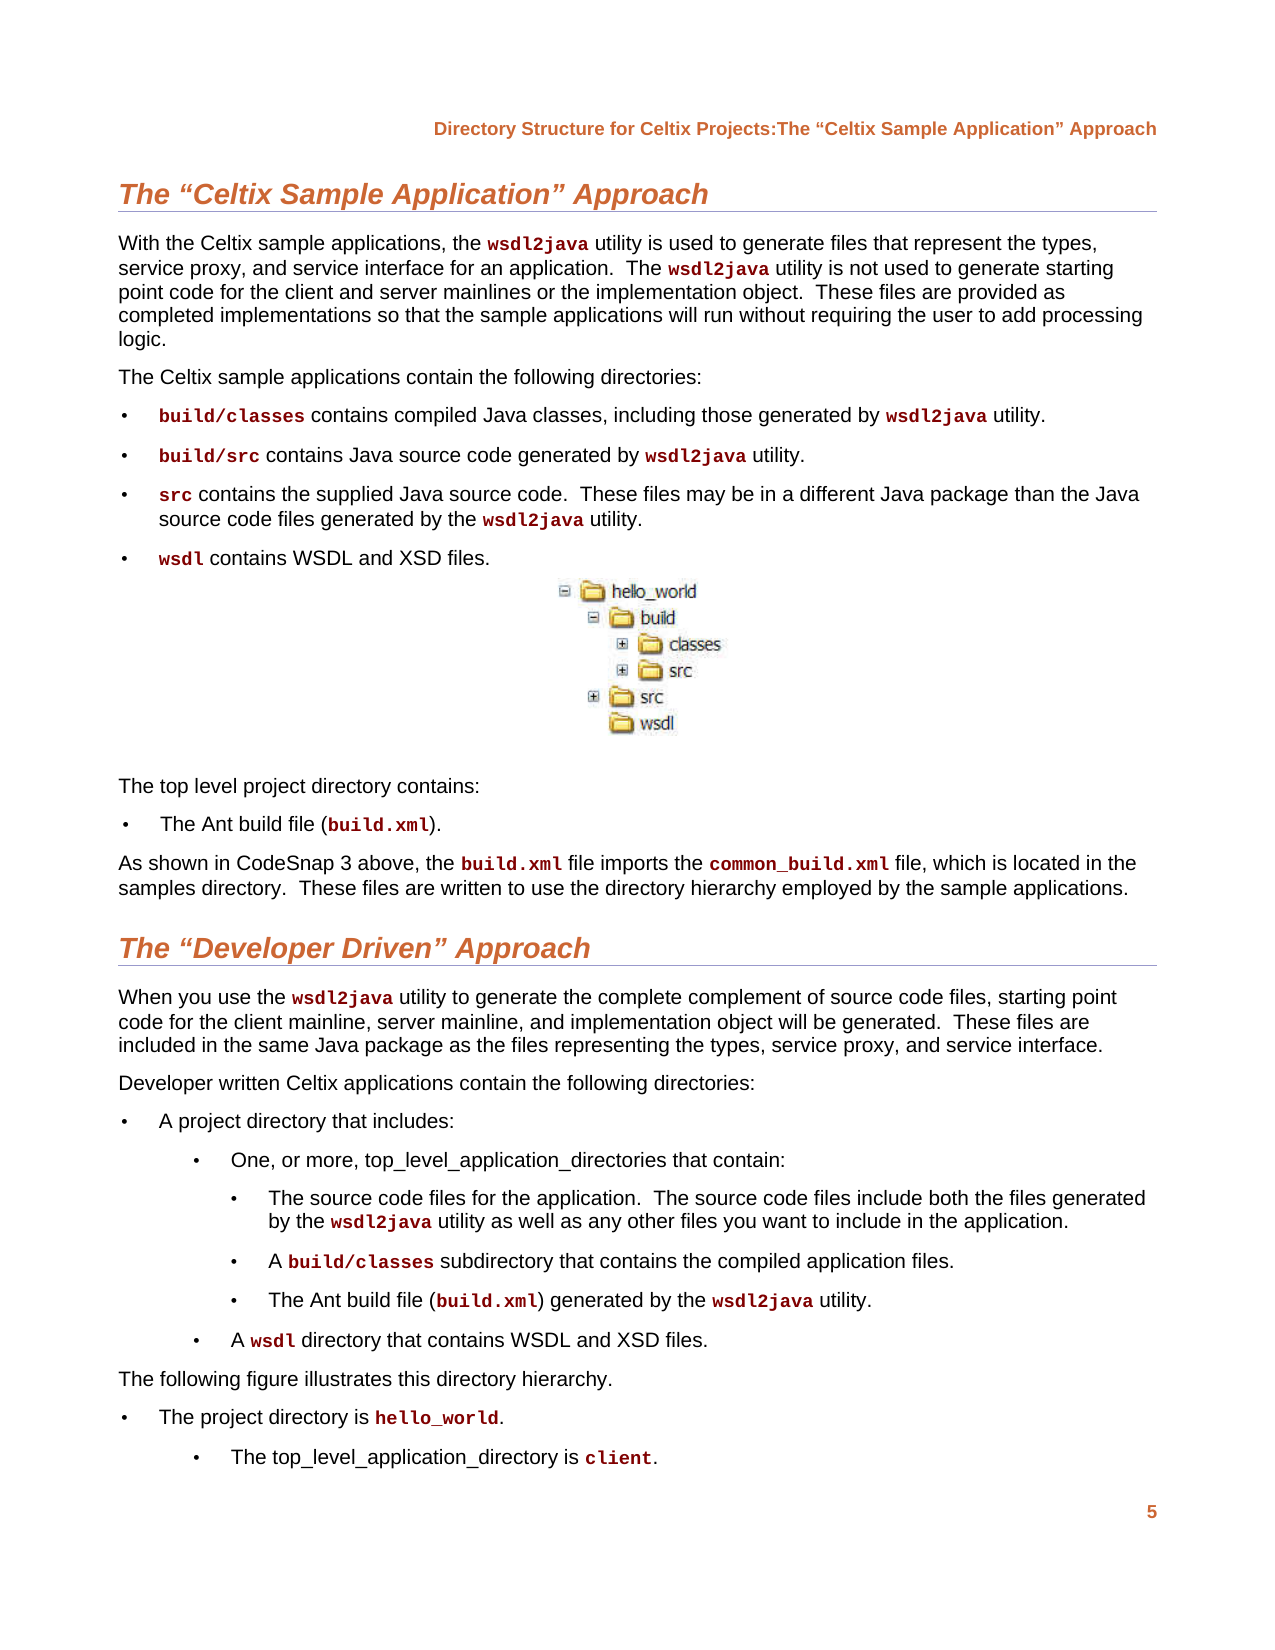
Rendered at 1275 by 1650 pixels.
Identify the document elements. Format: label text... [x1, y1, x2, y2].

text As shown in CodeSnap 3 above, the build.xml file imports the common_build.xml file, which is located in the samples directory. These files are written to use the directory hierarchy employed by the sample applications. [118, 852, 1157, 900]
list A build/classes subdirectory that contains the compiled application files. [231, 1249, 1157, 1274]
list build/classes contains compiled Java classes, including those generated by wsdl2java utility. [121, 404, 1157, 428]
list One, or more, top_level_application_directories that contain: [193, 1148, 1157, 1171]
text Developer written Celtix applications contain the following directories: [118, 1072, 1157, 1095]
text The top level project directory contains: [118, 774, 1157, 797]
list The Ant build file (build.xml). [122, 812, 1157, 837]
list The Ant build file (build.xml) generated by the wsdl2java utility. [231, 1289, 1157, 1313]
text The following figure illustrates this directory hierarchy. [118, 1368, 1157, 1391]
list The top_level_application_directory is client. [193, 1445, 1157, 1470]
list A project directory that includes: [121, 1110, 1157, 1133]
subtitle The “Developer Driven” Approach [118, 932, 1157, 965]
text With the Celtix sample applications, the wsdl2java utility is used to generate files that represent the types, service proxy, and service interface for an application. The wsdl2java utility is not used to generate starting point code for the client and server mainlines or the implementation object. These files are provided as completed implementations so that the sample applications will run without requiring the user to add processing logic. [118, 232, 1157, 350]
list src contains the supplied Java source code. These files may be in a different Java package than the Java source code files generated by the wsdl2java utility. [121, 483, 1157, 532]
text When you use the wsdl2java utility to generate the complete complement of source code files, starting point code for the client mainline, server mainline, and implementation object will be generated. These files are included in the same Java package as the files representing the types, service proxy, and service interface. [118, 986, 1157, 1057]
list wsdl contains WSDL and XSD files. [121, 547, 1157, 571]
list The project directory is hello_world. [121, 1406, 1157, 1430]
list build/src contains Java source code generated by wsdl2java utility. [121, 443, 1157, 468]
subtitle The “Celtix Sample Application” Approach [118, 178, 1157, 211]
text The Celtix sample applications contain the following directories: [118, 365, 1157, 389]
list The source code files for the application. The source code files include both the files generated by the wsdl2java utility as well as any other files you want to include in the application. [231, 1186, 1157, 1234]
picture [538, 578, 737, 736]
list A wsdl directory that contains WSDL and XSD files. [193, 1328, 1157, 1353]
